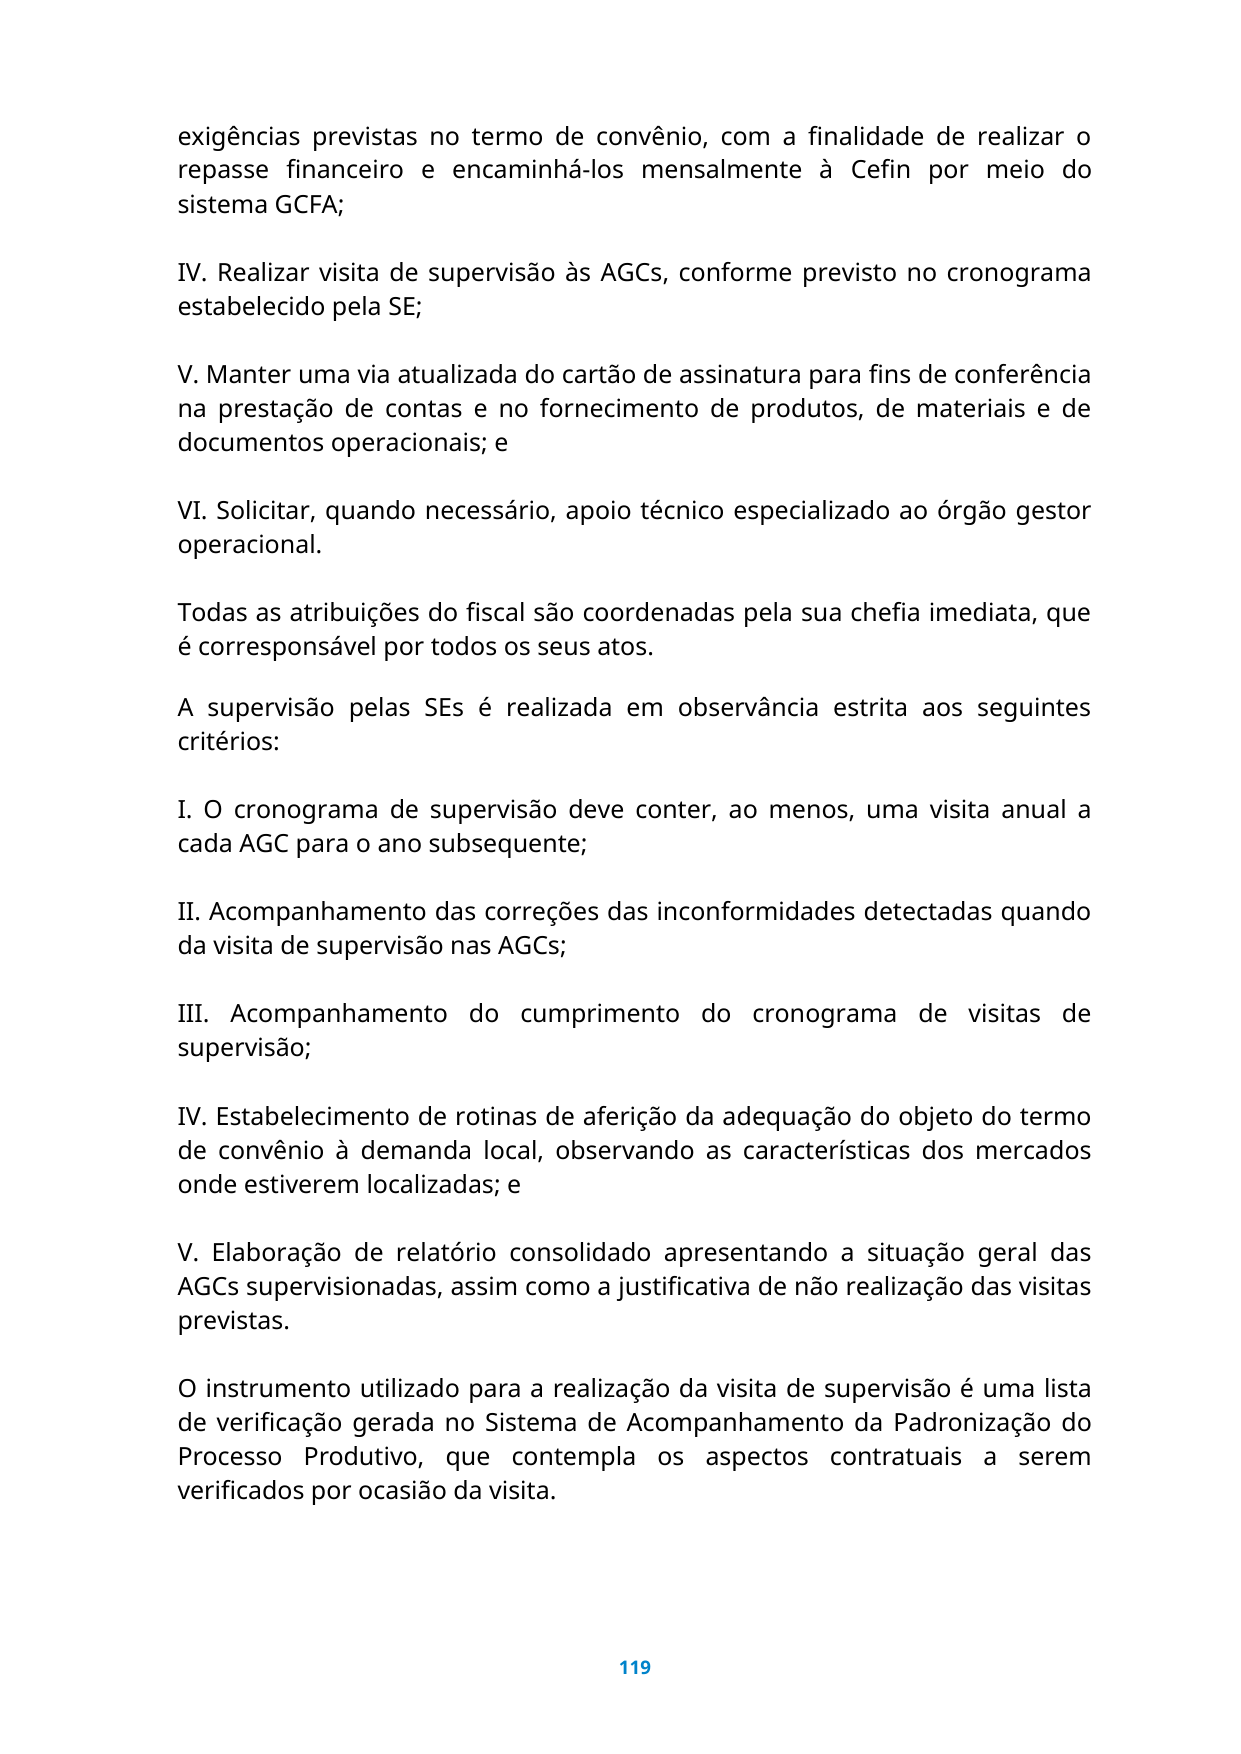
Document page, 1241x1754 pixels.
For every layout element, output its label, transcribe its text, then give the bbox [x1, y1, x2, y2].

text I. O cronograma de supervisão deve conter, ao menos, uma visita anual a cada AGC para o ano subsequente; [177, 792, 1092, 860]
text O instrumento utilizado para a realização da visita de supervisão é uma lista de verificação gerada no Sistema de Acompanhamento da Padronização do Processo Produtivo, que contempla os aspectos contratuais a serem verificados por ocasião da visita. [177, 1371, 1092, 1507]
text IV. Realizar visita de supervisão às AGCs, conforme previsto no cronograma estabelecido pela SE; [177, 254, 1092, 322]
text V. Elaboração de relatório consolidado apresentando a situação geral das AGCs supervisionadas, assim como a justificativa de não realização das visitas previstas. [177, 1234, 1092, 1337]
text A supervisão pelas SEs é realizada em observância estrita aos seguintes critérios: [177, 689, 1092, 758]
text Todas as atribuições do fiscal são coordenadas pela sua chefia imediata, que é corresponsável por todos os seus atos. [177, 595, 1092, 663]
text VI. Solicitar, quando necessário, apoio técnico especializado ao órgão gestor operacional. [177, 493, 1092, 561]
text II. Acompanhamento das correções das inconformidades detectadas quando da visita de supervisão nas AGCs; [177, 894, 1092, 962]
text exigências previstas no termo de convênio, com a finalidade de realizar o repasse financeiro e encaminhá-los mensalmente à Cefin por meio do sistema GCFA; [177, 118, 1092, 220]
text III. Acompanhamento do cumprimento do cronograma de visitas de supervisão; [177, 996, 1092, 1064]
text V. Manter uma via atualizada do cartão de assinatura para fins de conferência na prestação de contas e no fornecimento de produtos, de materiais e de documentos operacionais; e [177, 357, 1092, 459]
text IV. Estabelecimento de rotinas de aferição da adequação do objeto do termo de convênio à demanda local, observando as características dos mercados onde estiverem localizadas; e [177, 1098, 1092, 1200]
